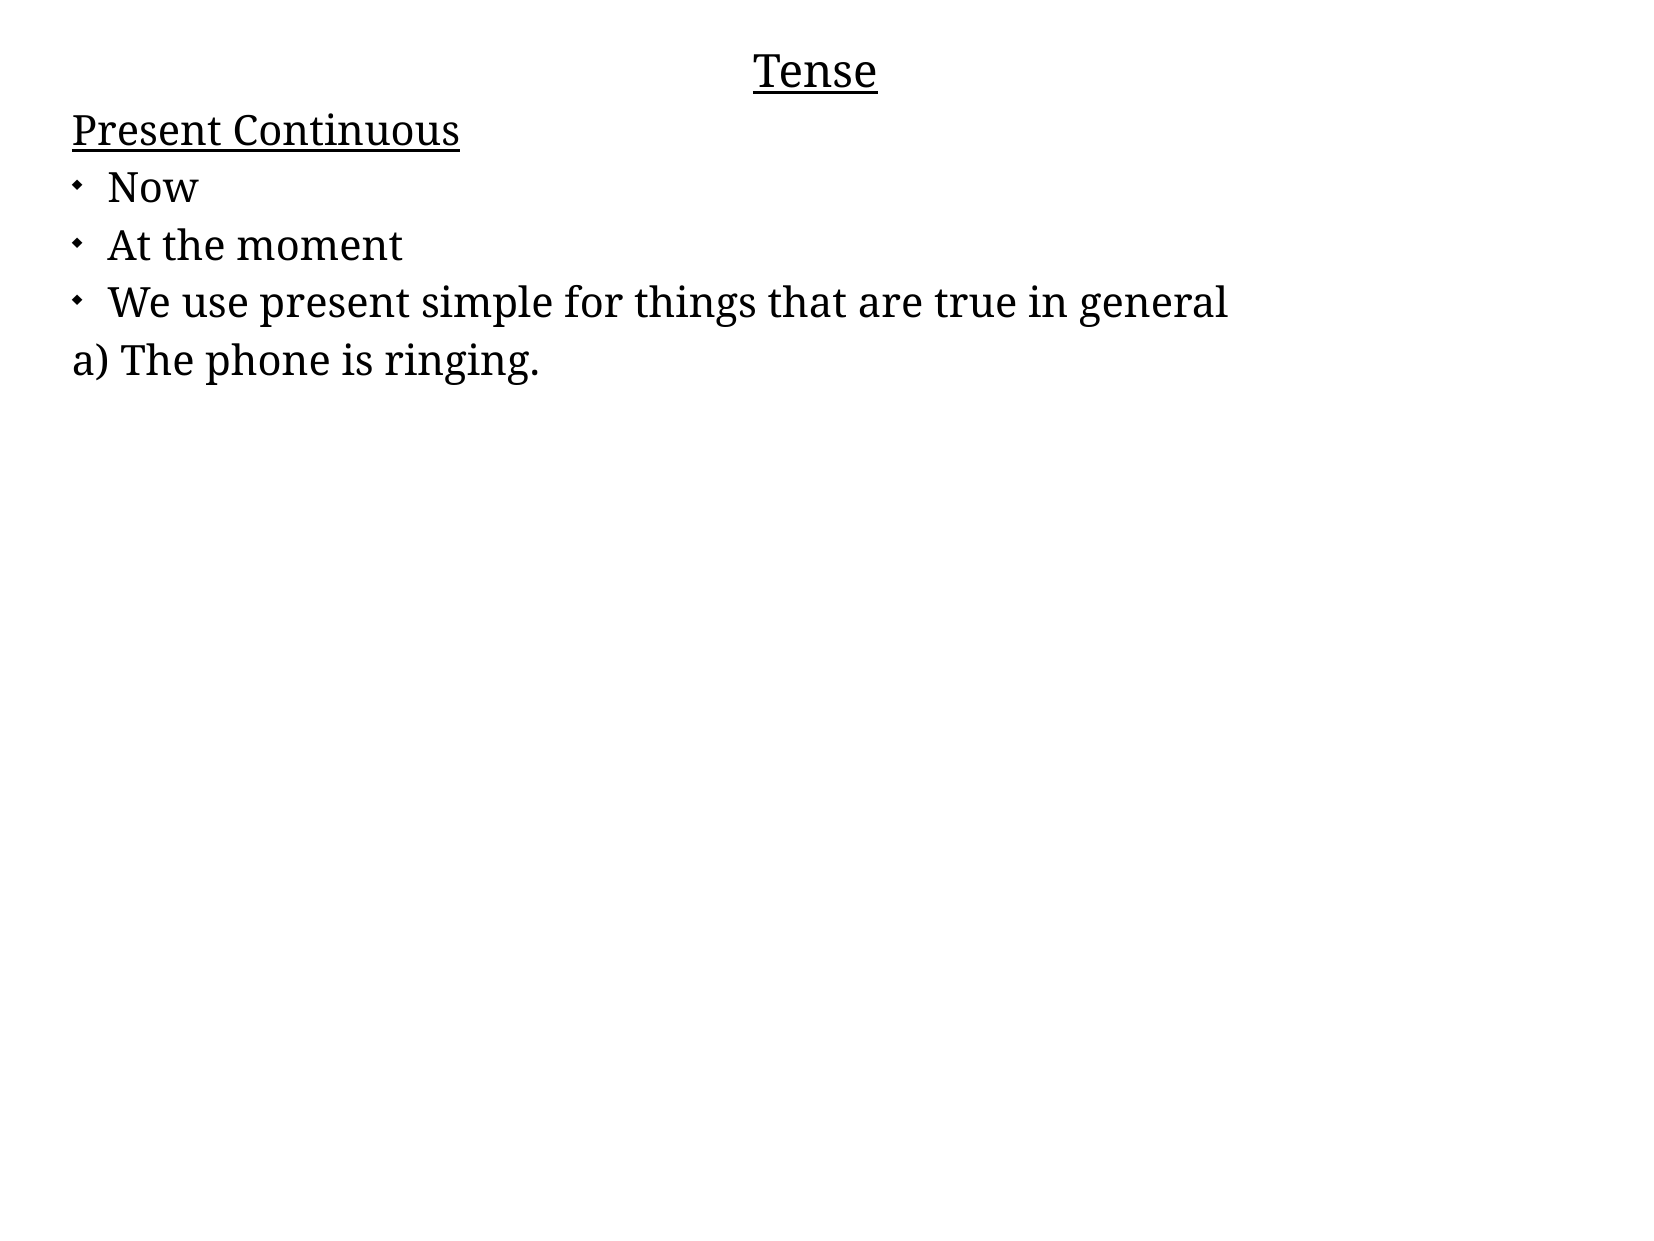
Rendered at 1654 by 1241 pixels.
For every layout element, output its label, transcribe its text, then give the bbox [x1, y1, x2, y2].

text_box Tense Present Continuous Now At the moment We use present simple for things that are true in general The phone is ringing. [71, 31, 1560, 1140]
